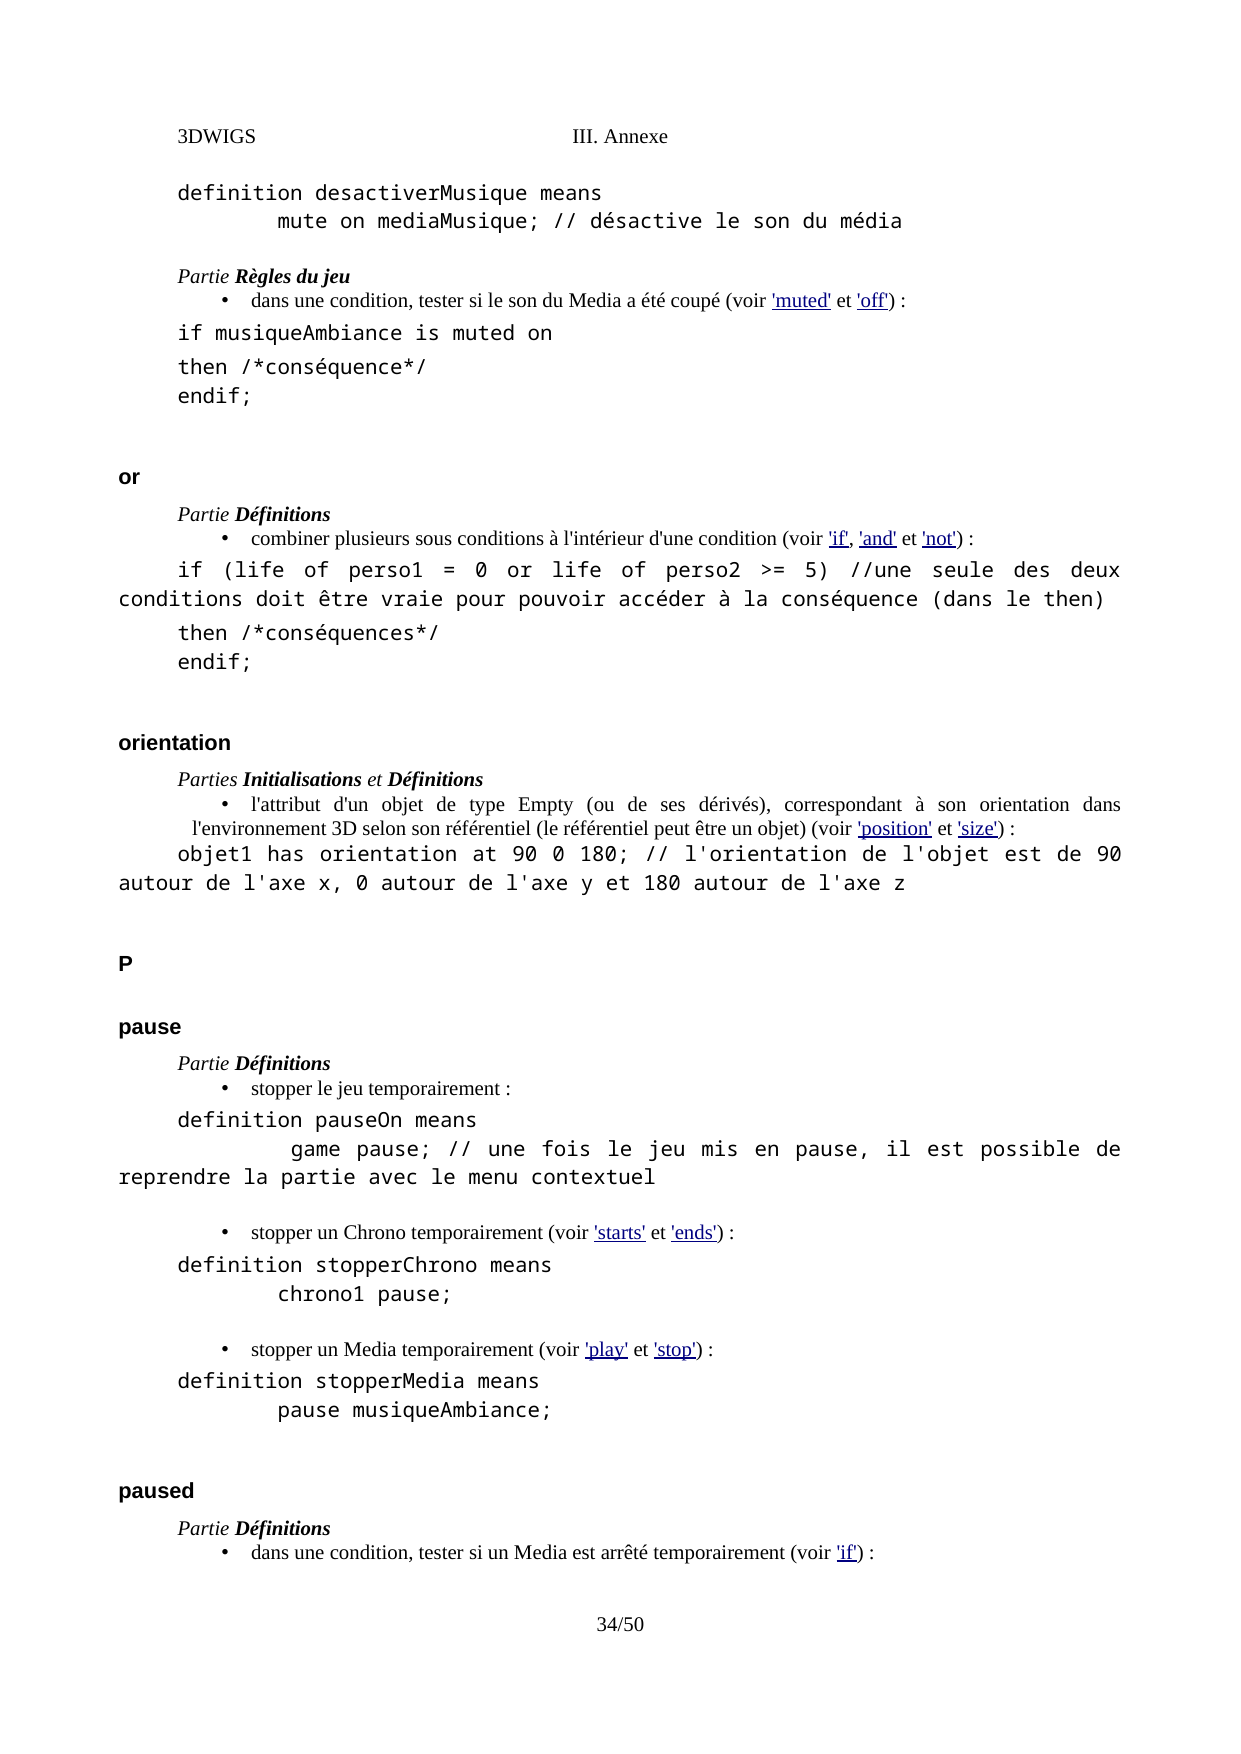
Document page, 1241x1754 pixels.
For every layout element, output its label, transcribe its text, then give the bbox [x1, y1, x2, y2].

list l'attribut d'un objet de type Empty (ou de ses dérivés), correspondant à son orientation dans l'environnement 3D selon son référentiel (le référentiel peut être un objet) (voir 'position' et 'size') : [162, 791, 1122, 839]
list dans une condition, tester si un Media est arrêté temporairement (voir 'if') : [162, 1540, 1122, 1564]
subtitle pause [118, 1014, 1122, 1039]
text definition stopperMedia means [118, 1367, 1122, 1395]
text Partie Définitions [118, 501, 1122, 526]
text objet1 has orientation at 90 0 180; // l'orientation de l'objet est de 90 autour de l'axe x, 0 autour de l'axe y et 180 autour de l'axe z [118, 839, 1122, 896]
text then /*conséquence*/ [118, 352, 1122, 381]
text definition stopperChrono means [118, 1250, 1122, 1279]
text mute on mediaMusique; // désactive le son du média [118, 206, 1122, 234]
text definition desactiverMusique means [118, 178, 1122, 206]
text if musiqueAmbiance is muted on [118, 318, 1122, 346]
subtitle or [118, 464, 1122, 489]
subtitle P [118, 951, 1122, 976]
list stopper un Media temporairement (voir 'play' et 'stop') : [162, 1337, 1122, 1361]
text Partie Règles du jeu [118, 264, 1122, 288]
subtitle orientation [118, 730, 1122, 755]
text chrono1 pause; [118, 1279, 1122, 1307]
text endif; [118, 647, 1122, 675]
list stopper le jeu temporairement : [162, 1075, 1122, 1099]
text endif; [118, 381, 1122, 409]
list stopper un Chrono temporairement (voir 'starts' et 'ends') : [162, 1220, 1122, 1244]
list dans une condition, tester si le son du Media a été coupé (voir 'muted' et 'off') : [162, 288, 1122, 312]
text Partie Définitions [118, 1051, 1122, 1075]
text Partie Définitions [118, 1516, 1122, 1540]
list combiner plusieurs sous conditions à l'intérieur d'une condition (voir 'if', 'and' et 'not') : [162, 526, 1122, 549]
text pause musiqueAmbiance; [118, 1395, 1122, 1423]
text game pause; // une fois le jeu mis en pause, il est possible de reprendre la partie avec le menu contextuel [118, 1134, 1122, 1191]
text then /*conséquences*/ [118, 618, 1122, 647]
subtitle paused [118, 1478, 1122, 1503]
text if (life of perso1 = 0 or life of perso2 >= 5) //une seule des deux conditions doit être vraie pour pouvoir accéder à la conséquence (dans le then) [118, 556, 1122, 612]
text definition pauseOn means [118, 1105, 1122, 1134]
text Parties Initialisations et Définitions [118, 767, 1122, 791]
